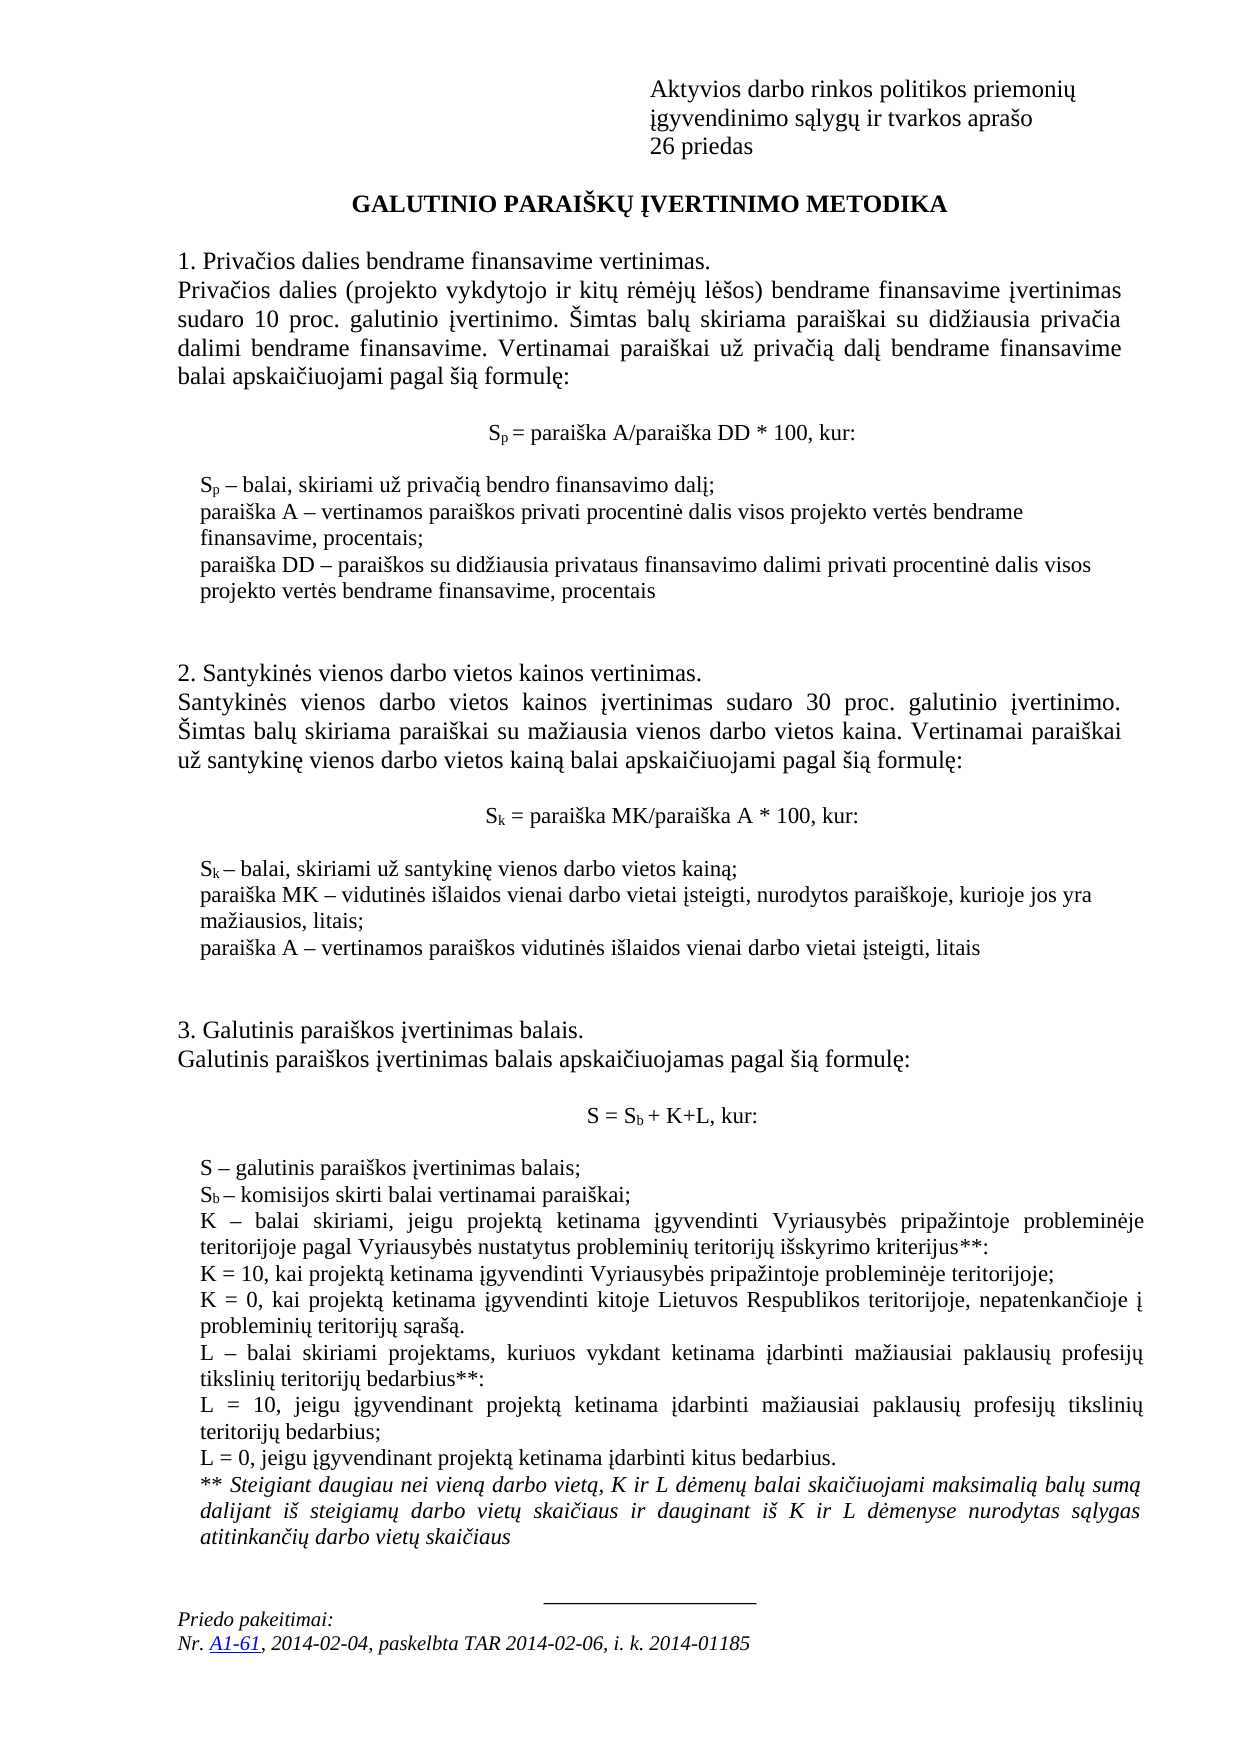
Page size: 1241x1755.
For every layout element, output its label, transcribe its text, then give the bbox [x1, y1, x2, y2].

text Nr. A1-61, 2014-02-04, paskelbta TAR 2014-02-06, i. k. 2014-01185 [177, 1631, 1122, 1655]
text įgyvendinimo sąlygų ir tvarkos aprašo [649, 103, 1122, 131]
text 3. Galutinis paraiškos įvertinimas balais. [177, 1015, 1122, 1044]
text Priedo pakeitimai: [177, 1607, 1122, 1631]
text Santykinės vienos darbo vietos kainos įvertinimas sudaro 30 proc. galutinio įvertinimo. Šimtas balų skiriama paraiškai su mažiausia vienos darbo vietos kaina. Vertinamai paraiškai už santykinę vienos darbo vietos kainą balai apskaičiuojami pagal šią formulę: [177, 687, 1122, 773]
text _________________ [177, 1578, 1122, 1607]
text 1. Privačios dalies bendrame finansavime vertinimas. [177, 246, 1122, 275]
table_header Sk = paraiška MK/paraiška A * 100, kur: Sk – balai, skiriami už santykinę vienos darbo vietos kainą; paraiška MK – vidutinės išlaidos vienai darbo vietai įsteigti, nurodytos paraiškoje, kurioje jos yra mažiausios, litais; paraiška A – vertinamos paraiškos vidutinės išlaidos vienai darbo vietai įsteigti, litais [189, 802, 1156, 987]
text Galutinis paraiškos įvertinimas balais apskaičiuojamas pagal šią formulę: [177, 1044, 1122, 1073]
text 2. Santykinės vienos darbo vietos kainos vertinimas. [177, 658, 1122, 687]
text Privačios dalies (projekto vykdytojo ir kitų rėmėjų lėšos) bendrame finansavime įvertinimas sudaro 10 proc. galutinio įvertinimo. Šimtas balų skiriama paraiškai su didžiausia privačia dalimi bendrame finansavime. Vertinamai paraiškai už privačią dalį bendrame finansavime balai apskaičiuojami pagal šią formulę: [177, 275, 1122, 390]
text 26 priedas [649, 131, 1122, 160]
text Aktyvios darbo rinkos politikos priemonių [649, 74, 1122, 103]
table_header S = Sb + K+L, kur: S – galutinis paraiškos įvertinimas balais; Sb – komisijos skirti balai vertinamai paraiškai; K – balai skiriami, jeigu projektą ketinama įgyvendinti Vyriausybės pripažintoje probleminėje teritorijoje pagal Vyriausybės nustatytus probleminių teritorijų išskyrimo kriterijus**: K = 10, kai projektą ketinama įgyvendinti Vyriausybės pripažintoje probleminėje teritorijoje; K = 0, kai projektą ketinama įgyvendinti kitoje Lietuvos Respublikos teritorijoje, nepatenkančioje į probleminių teritorijų sąrašą. L – balai skiriami projektams, kuriuos vykdant ketinama įdarbinti mažiausiai paklausių profesijų tikslinių teritorijų bedarbius**: L = 10, jeigu įgyvendinant projektą ketinama įdarbinti mažiausiai paklausių profesijų tikslinių teritorijų bedarbius; L = 0, jeigu įgyvendinant projektą ketinama įdarbinti kitus bedarbius. ** Steigiant daugiau nei vieną darbo vietą, K ir L dėmenų balai skaičiuojami maksimalią balų sumą dalijant iš steigiamų darbo vietų skaičiaus ir dauginant iš K ir L dėmenyse nurodytas sąlygas atitinkančių darbo vietų skaičiaus [189, 1102, 1156, 1578]
text Galutinio paraiškų įvertinimo metodika [177, 189, 1122, 218]
table_header Sp = paraiška A/paraiška DD * 100, kur: Sp – balai, skiriami už privačią bendro finansavimo dalį; paraiška A – vertinamos paraiškos privati procentinė dalis visos projekto vertės bendrame finansavime, procentais; paraiška DD – paraiškos su didžiausia privataus finansavimo dalimi privati procentinė dalis visos projekto vertės bendrame finansavime, procentais [189, 419, 1156, 630]
